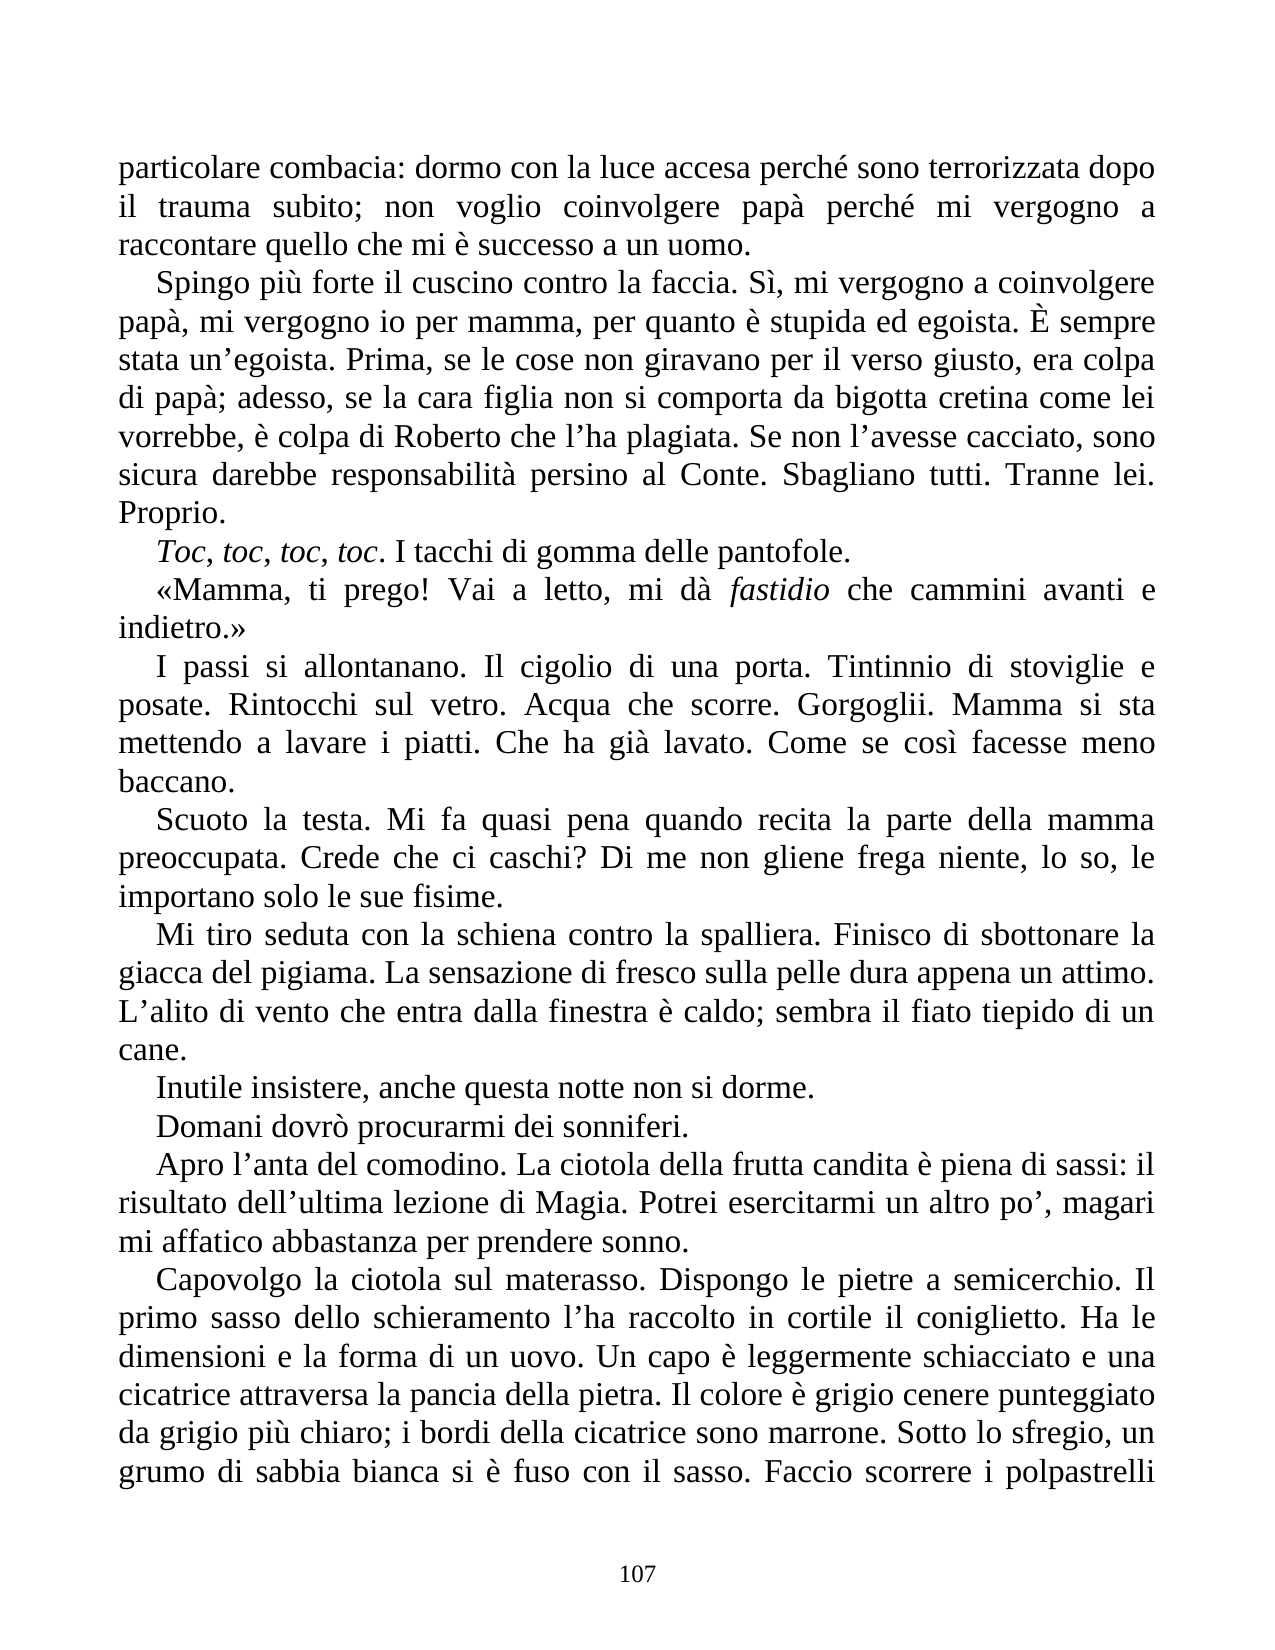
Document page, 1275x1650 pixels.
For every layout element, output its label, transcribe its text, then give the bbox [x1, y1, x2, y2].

text particolare combacia: dormo con la luce accesa perché sono terrorizzata dopo il trauma subito; non voglio coinvolgere papà perché mi vergogno a raccontare quello che mi è successo a un uomo. [118, 148, 1157, 263]
text Mi tiro seduta con la schiena contro la spalliera. Finisco di sbottonare la giacca del pigiama. La sensazione di fresco sulla pelle dura appena un attimo. L’alito di vento che entra dalla finestra è caldo; sembra il fiato tiepido di un cane. [118, 914, 1157, 1068]
text Scuoto la testa. Mi fa quasi pena quando recita la parte della mamma preoccupata. Crede che ci caschi? Di me non gliene frega niente, lo so, le importano solo le sue fisime. [118, 799, 1157, 914]
text Apro l’anta del comodino. La ciotola della frutta candita è piena di sassi: il risultato dell’ultima lezione di Magia. Potrei esercitarmi un altro po’, magari mi affatico abbastanza per prendere sonno. [118, 1144, 1157, 1259]
text Toc, toc, toc, toc. I tacchi di gomma delle pantofole. [118, 531, 1157, 569]
text Capovolgo la ciotola sul materasso. Dispongo le pietre a semicerchio. Il primo sasso dello schieramento l’ha raccolto in cortile il coniglietto. Ha le dimensioni e la forma di un uovo. Un capo è leggermente schiacciato e una cicatrice attraversa la pancia della pietra. Il colore è grigio cenere punteggiato da grigio più chiaro; i bordi della cicatrice sono marrone. Sotto lo sfregio, un grumo di sabbia bianca si è fuso con il sasso. Faccio scorrere i polpastrelli [118, 1259, 1157, 1489]
text Inutile insistere, anche questa notte non si dorme. [118, 1068, 1157, 1106]
text Domani dovrò procurarmi dei sonniferi. [118, 1106, 1157, 1144]
text «Mamma, ti prego! Vai a letto, mi dà fastidio che cammini avanti e indietro.» [118, 569, 1157, 646]
text I passi si allontanano. Il cigolio di una porta. Tintinnio di stoviglie e posate. Rintocchi sul vetro. Acqua che scorre. Gorgoglii. Mamma si sta mettendo a lavare i piatti. Che ha già lavato. Come se così facesse meno baccano. [118, 646, 1157, 799]
text Spingo più forte il cuscino contro la faccia. Sì, mi vergogno a coinvolgere papà, mi vergogno io per mamma, per quanto è stupida ed egoista. È sempre stata un’egoista. Prima, se le cose non giravano per il verso giusto, era colpa di papà; adesso, se la cara figlia non si comporta da bigotta cretina come lei vorrebbe, è colpa di Roberto che l’ha plagiata. Se non l’avesse cacciato, sono sicura darebbe responsabilità persino al Conte. Sbagliano tutti. Tranne lei. Proprio. [118, 263, 1157, 531]
